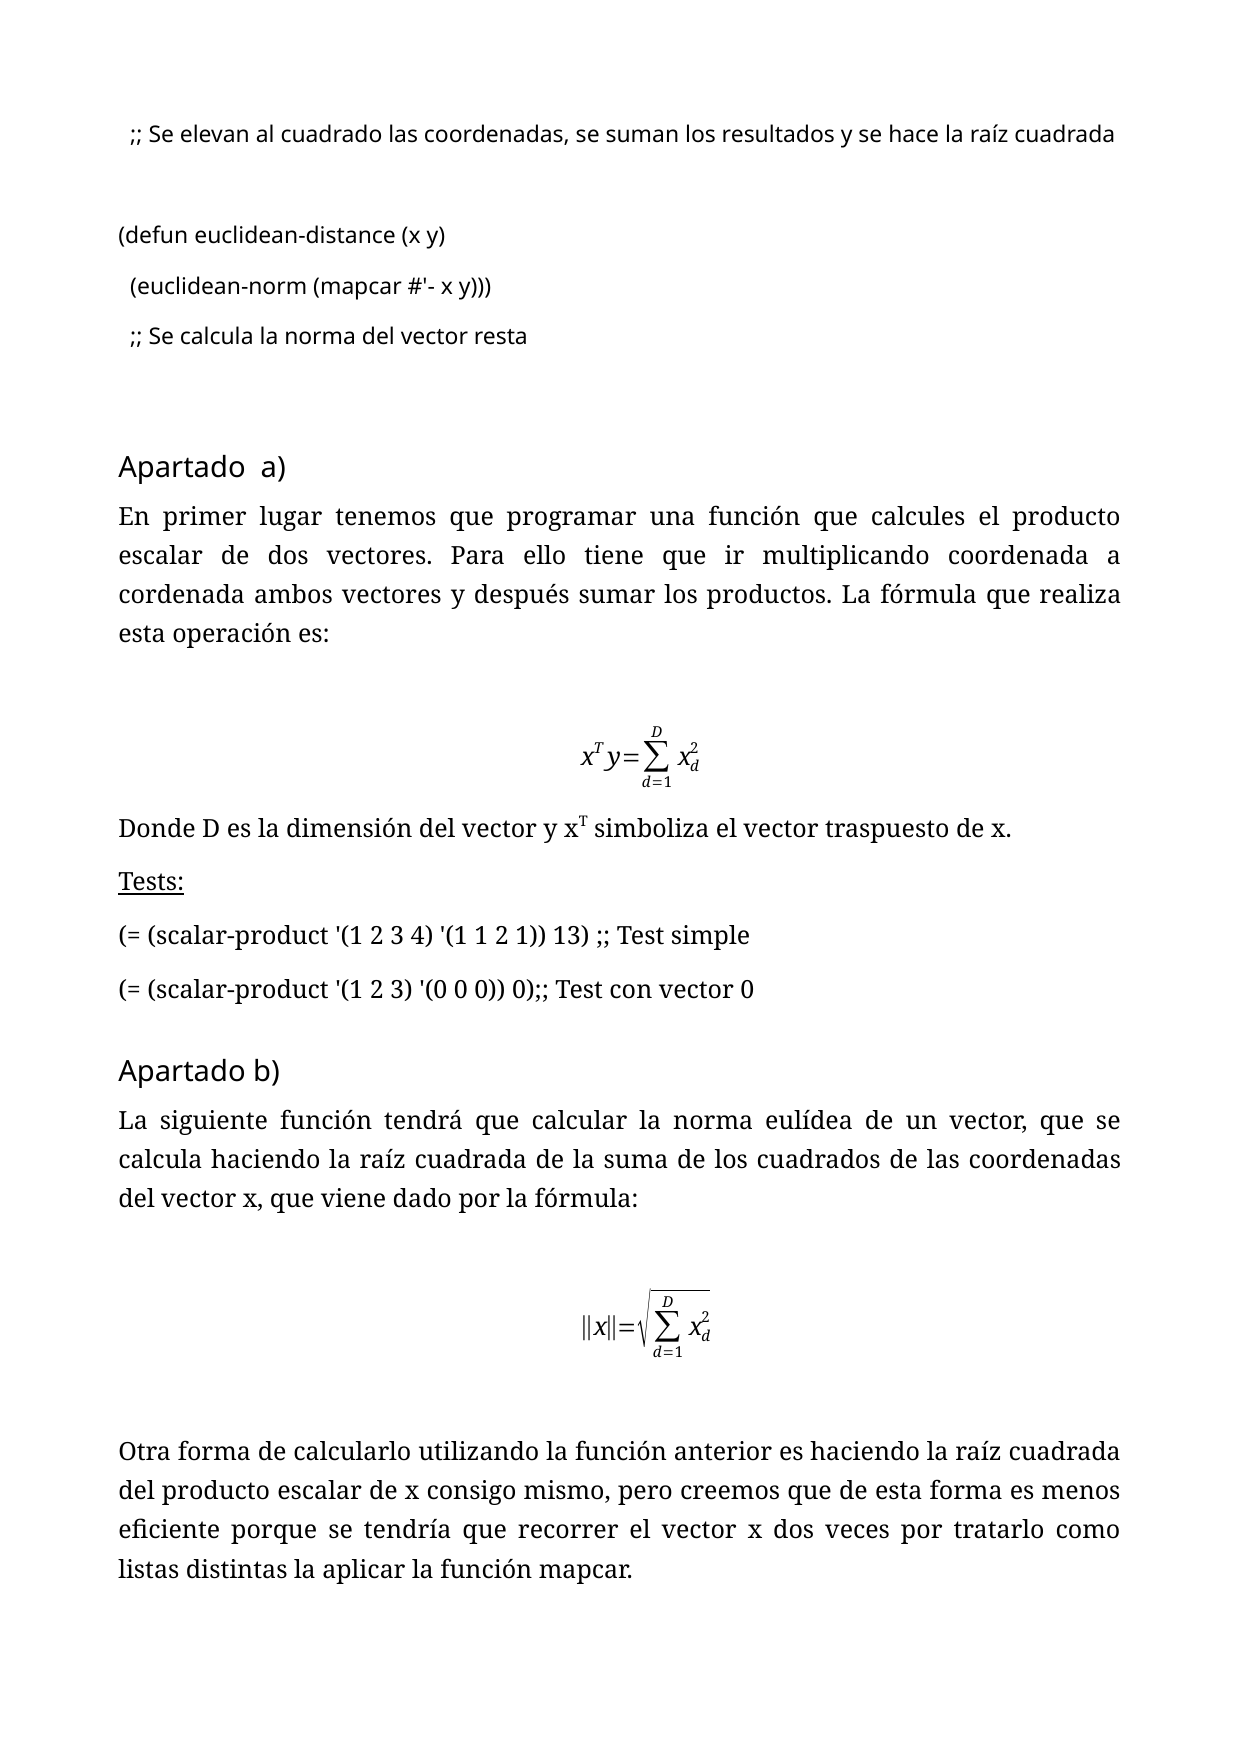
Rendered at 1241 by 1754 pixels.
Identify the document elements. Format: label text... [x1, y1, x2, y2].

text ;; Se elevan al cuadrado las coordenadas, se suman los resultados y se hace la raíz cuadrada [118, 118, 1122, 149]
text Donde D es la dimensión del vector y xT simboliza el vector traspuesto de x. [118, 810, 1122, 844]
text ;; Se calcula la norma del vector resta [118, 320, 1122, 351]
text (defun euclidean-distance (x y) [118, 219, 1122, 250]
text (= (scalar-product '(1 2 3 4) '(1 1 2 1)) 13) ;; Test simple [118, 918, 1122, 952]
text Otra forma de calcularlo utilizando la función anterior es haciendo la raíz cuadrada del producto escalar de x consigo mismo, pero creemos que de esta forma es menos eficiente porque se tendría que recorrer el vector x dos veces por tratarlo como listas distintas la aplicar la función mapcar. [118, 1434, 1122, 1585]
subtitle Apartado a) [118, 446, 1122, 486]
subtitle Apartado b) [118, 1050, 1122, 1090]
text (= (scalar-product '(1 2 3) '(0 0 0)) 0);; Test con vector 0 [118, 971, 1122, 1006]
text (euclidean-norm (mapcar #'- x y))) [118, 270, 1122, 301]
text La siguiente función tendrá que calcular la norma eulídea de un vector, que se calcula haciendo la raíz cuadrada de la suma de los cuadrados de las coordenadas del vector x, que viene dado por la fórmula: [118, 1102, 1122, 1215]
text En primer lugar tenemos que programar una función que calcules el producto escalar de dos vectores. Para ello tiene que ir multiplicando coordenada a cordenada ambos vectores y después sumar los productos. La fórmula que realiza esta operación es: [118, 498, 1122, 650]
text Tests: [118, 864, 1122, 898]
